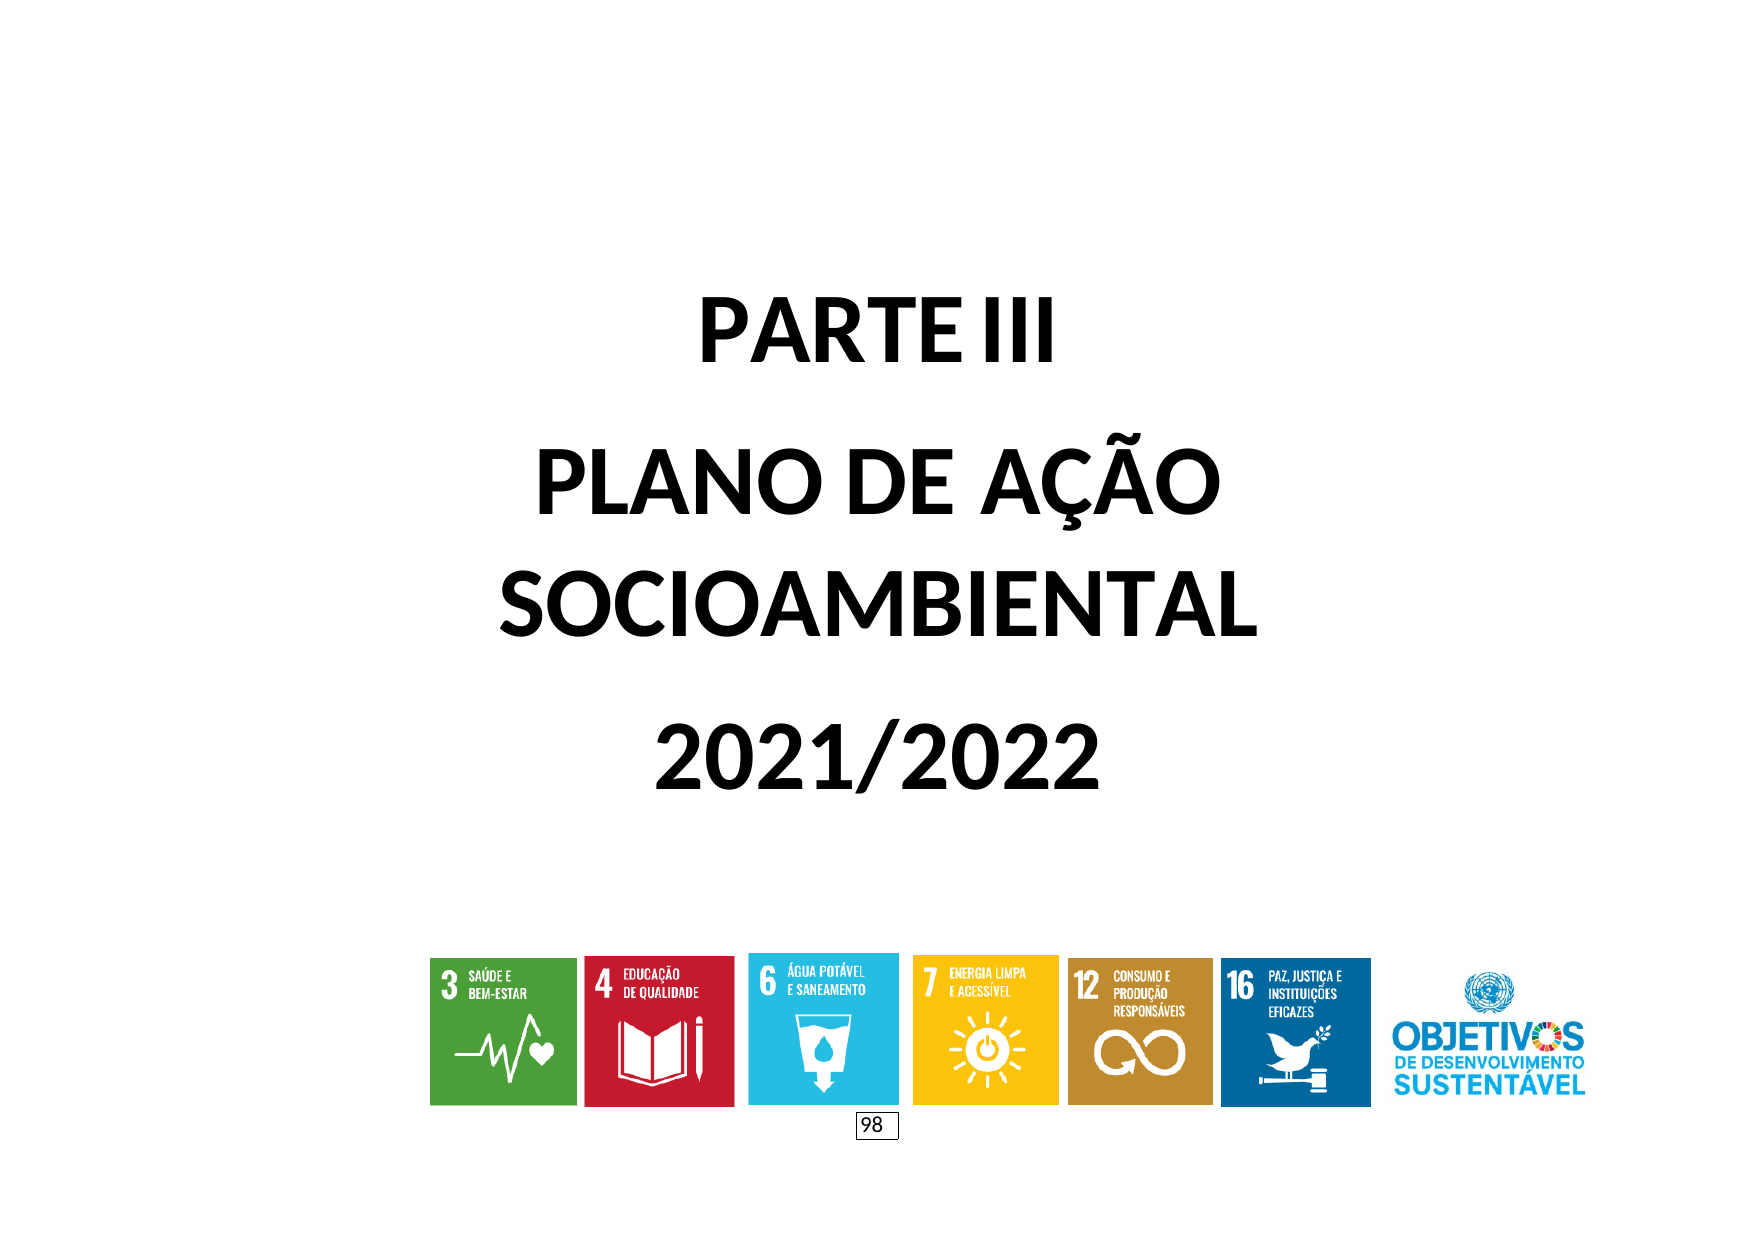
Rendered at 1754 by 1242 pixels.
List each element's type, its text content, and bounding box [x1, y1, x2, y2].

picture [1239, 971, 1253, 999]
picture [1375, 957, 1604, 1110]
picture [743, 949, 902, 1110]
picture [425, 955, 577, 1110]
picture [1273, 989, 1281, 998]
text 2021/2022 [643, 693, 1112, 815]
text PLANO DE AÇÃO SOCIOAMBIENTAL [492, 417, 1264, 661]
picture [1062, 956, 1214, 1110]
picture [1288, 1008, 1298, 1017]
picture [1228, 971, 1236, 998]
picture [579, 952, 740, 1110]
picture [1216, 954, 1372, 1110]
picture [1302, 971, 1308, 979]
picture [1265, 1034, 1325, 1087]
picture [905, 952, 1059, 1110]
picture [1311, 971, 1321, 981]
picture [1299, 1007, 1304, 1017]
text PARTE III [686, 282, 1069, 390]
